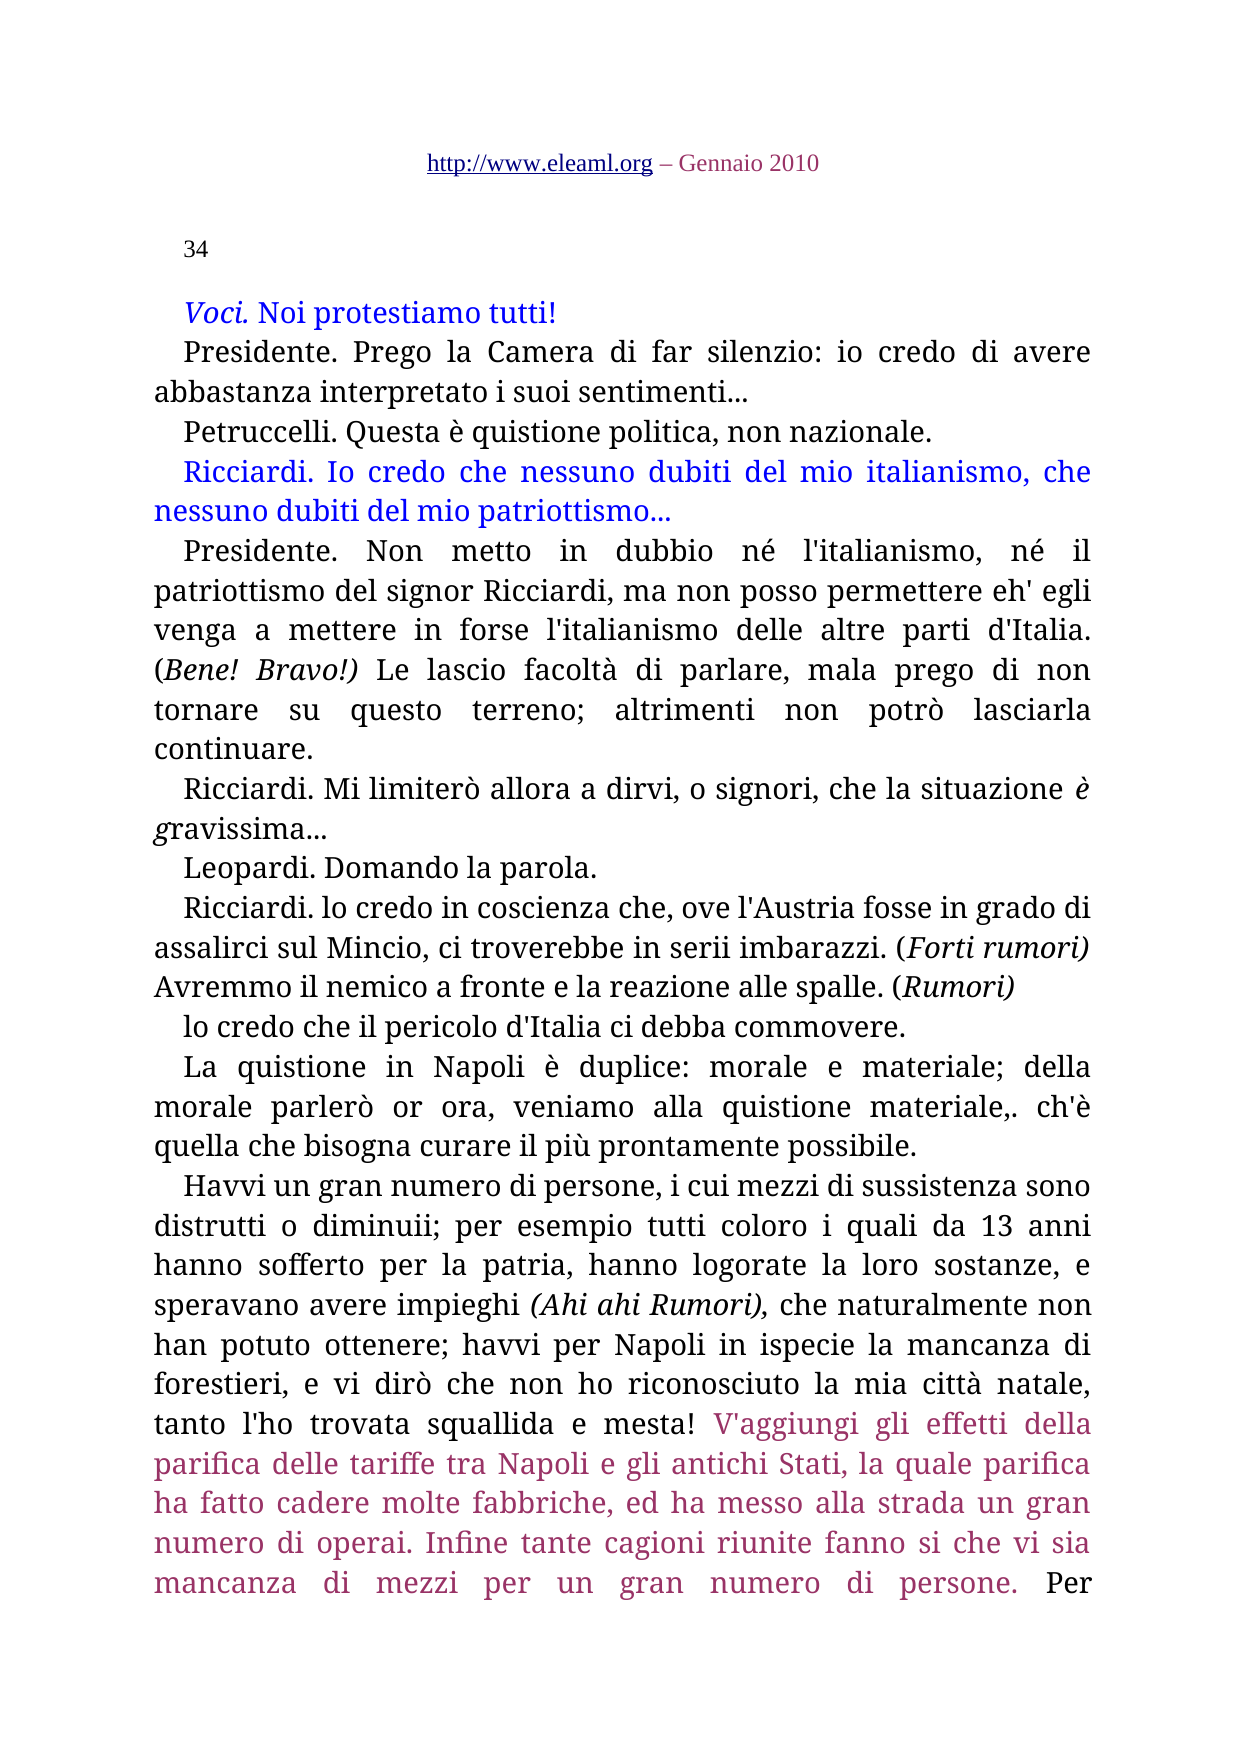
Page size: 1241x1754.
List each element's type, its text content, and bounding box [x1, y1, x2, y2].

text Havvi un gran numero di persone, i cui mezzi di sussistenza sono distrutti o diminuii; per esempio tutti coloro i quali da 13 anni hanno sofferto per la patria, hanno logorate la loro sostanze, e speravano avere impieghi (Ahi ahi Rumori), che naturalmente non han potuto ottenere; havvi per Napoli in ispecie la mancanza di forestieri, e vi dirò che non ho riconosciuto la mia città natale, tanto l'ho trovata squallida e mesta! V'aggiungi gli effetti della parifica delle tariffe tra Napoli e gli antichi Stati, la quale parifica ha fatto cadere molte fabbriche, ed ha messo alla strada un gran numero di operai. Infine tante cagioni riunite fanno si che vi sia mancanza di mezzi per un gran numero di persone. Per [153, 1165, 1092, 1602]
text Leopardi. Domando la parola. [153, 848, 1092, 887]
text Ricciardi. lo credo in coscienza che, ove l'Austria fosse in grado di assalirci sul Mincio, ci troverebbe in serii imbarazzi. (Forti rumori) Avremmo il nemico a fronte e la reazione alle spalle. (Rumori) [153, 887, 1092, 1006]
text 34 [153, 234, 1092, 263]
text lo credo che il pericolo d'Italia ci debba commovere. [153, 1006, 1092, 1046]
text La quistione in Napoli è duplice: morale e materiale; della morale parlerò or ora, veniamo alla quistione materiale,. ch'è quella che bisogna curare il più prontamente possibile. [153, 1046, 1092, 1165]
text Presidente. Prego la Camera di far silenzio: io credo di avere abbastanza interpretato i suoi sentimenti... [153, 332, 1092, 411]
text Petruccelli. Questa è quistione politica, non nazionale. [153, 411, 1092, 451]
text Voci. Noi protestiamo tutti! [153, 292, 1092, 332]
text Ricciardi. Io credo che nessuno dubiti del mio italianismo, che nessuno dubiti del mio patriottismo... [153, 451, 1092, 530]
text Ricciardi. Mi limiterò allora a dirvi, o signori, che la situazione è gravissima... [153, 768, 1092, 848]
text Presidente. Non metto in dubbio né l'italianismo, né il patriottismo del signor Ricciardi, ma non posso permettere eh' egli venga a mettere in forse l'italianismo delle altre parti d'Italia. (Bene! Bravo!) Le lascio facoltà di parlare, mala prego di non tornare su questo terreno; altrimenti non potrò lasciarla continuare. [153, 530, 1092, 768]
